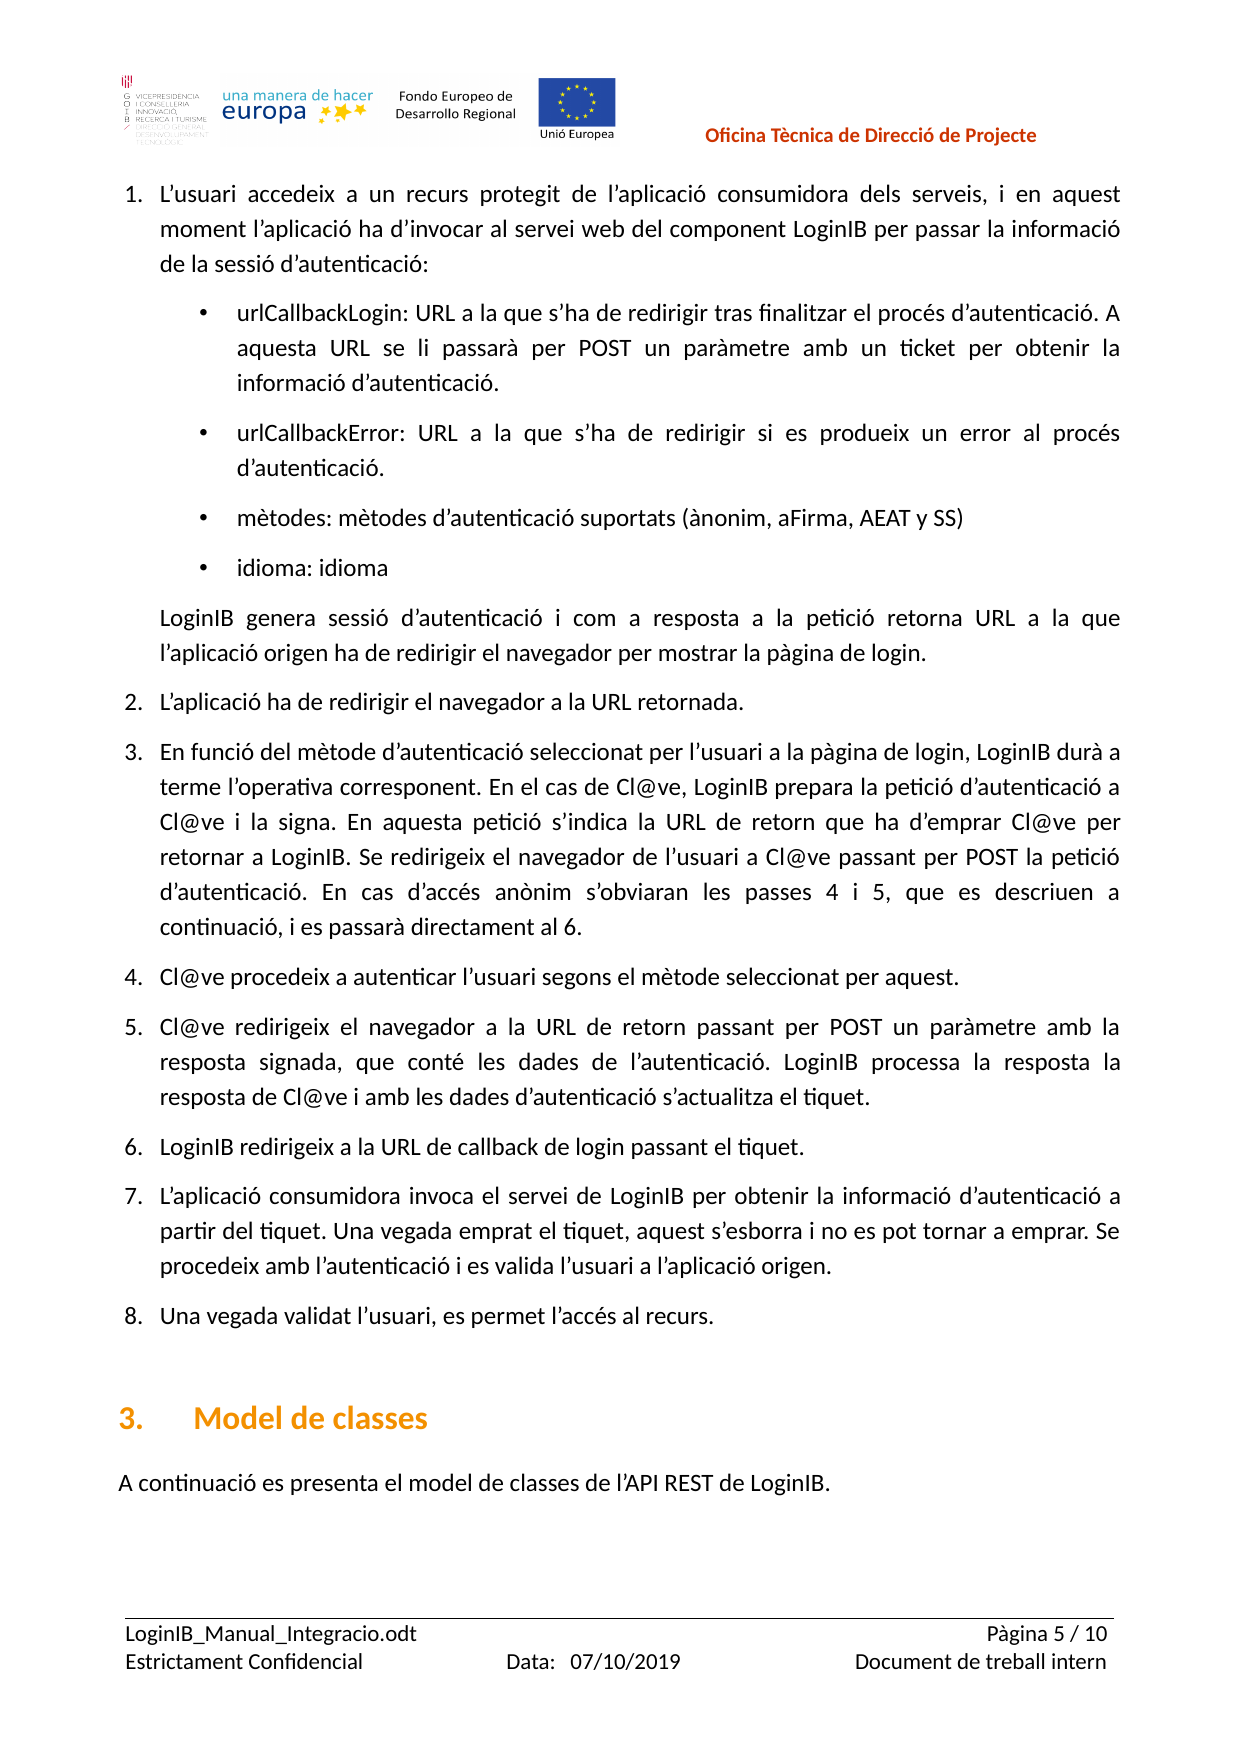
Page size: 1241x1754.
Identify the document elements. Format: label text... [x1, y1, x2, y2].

list L’aplicació consumidora invoca el servei de LoginIB per obtenir la informació d’autenticació a partir del tiquet. Una vegada emprat el tiquet, aquest s’esborra i no es pot tornar a emprar. Se procedeix amb l’autenticació i es valida l’usuari a l’aplicació origen. [124, 1180, 1122, 1281]
list mètodes: mètodes d’autenticació suportats (ànonim, aFirma, AEAT y SS) [199, 502, 1122, 533]
list LoginIB redirigeix a la URL de callback de login passant el tiquet. [124, 1131, 1122, 1161]
list Cl@ve procedeix a autenticar l’usuari segons el mètode seleccionat per aquest. [124, 961, 1122, 992]
list En funció del mètode d’autenticació seleccionat per l’usuari a la pàgina de login, LoginIB durà a terme l’operativa corresponent. En el cas de Cl@ve, LoginIB prepara la petició d’autenticació a Cl@ve i la signa. En aquesta petició s’indica la URL de retorn que ha d’emprar Cl@ve per retornar a LoginIB. Se redirigeix el navegador de l’usuari a Cl@ve passant per POST la petició d’autenticació. En cas d’accés anònim s’obviaran les passes 4 i 5, que es descriuen a continuació, i es passarà directament al 6. [124, 736, 1122, 942]
list L’usuari accedeix a un recurs protegit de l’aplicació consumidora dels serveis, i en aquest moment l’aplicació ha d’invocar al servei web del component LoginIB per passar la informació de la sessió d’autenticació: [124, 178, 1122, 278]
subtitle Model de classes [118, 1397, 1122, 1438]
list idioma: idioma [199, 552, 1122, 582]
text A continuació es presenta el model de classes de l’API REST de LoginIB. [118, 1467, 1122, 1498]
picture [118, 73, 213, 147]
list L’aplicació ha de redirigir el navegador a la URL retornada. [124, 686, 1122, 717]
list Cl@ve redirigeix el navegador a la URL de retorn passant per POST un paràmetre amb la resposta signada, que conté les dades de l’autenticació. LoginIB processa la resposta la resposta de Cl@ve i amb les dades d’autenticació s’actualitza el tiquet. [124, 1011, 1122, 1111]
text LoginIB genera sessió d’autenticació i com a resposta a la petició retorna URL a la que l’aplicació origen ha de redirigir el navegador per mostrar la pàgina de login. [159, 602, 1122, 667]
list urlCallbackLogin: URL a la que s’ha de redirigir tras finalitzar el procés d’autenticació. A aquesta URL se li passarà per POST un paràmetre amb un ticket per obtenir la informació d’autenticació. [199, 297, 1122, 398]
list urlCallbackError: URL a la que s’ha de redirigir si es produeix un error al procés d’autenticació. [199, 417, 1122, 483]
list Una vegada validat l’usuari, es permet l’accés al recurs. [124, 1300, 1122, 1331]
picture [219, 73, 621, 147]
